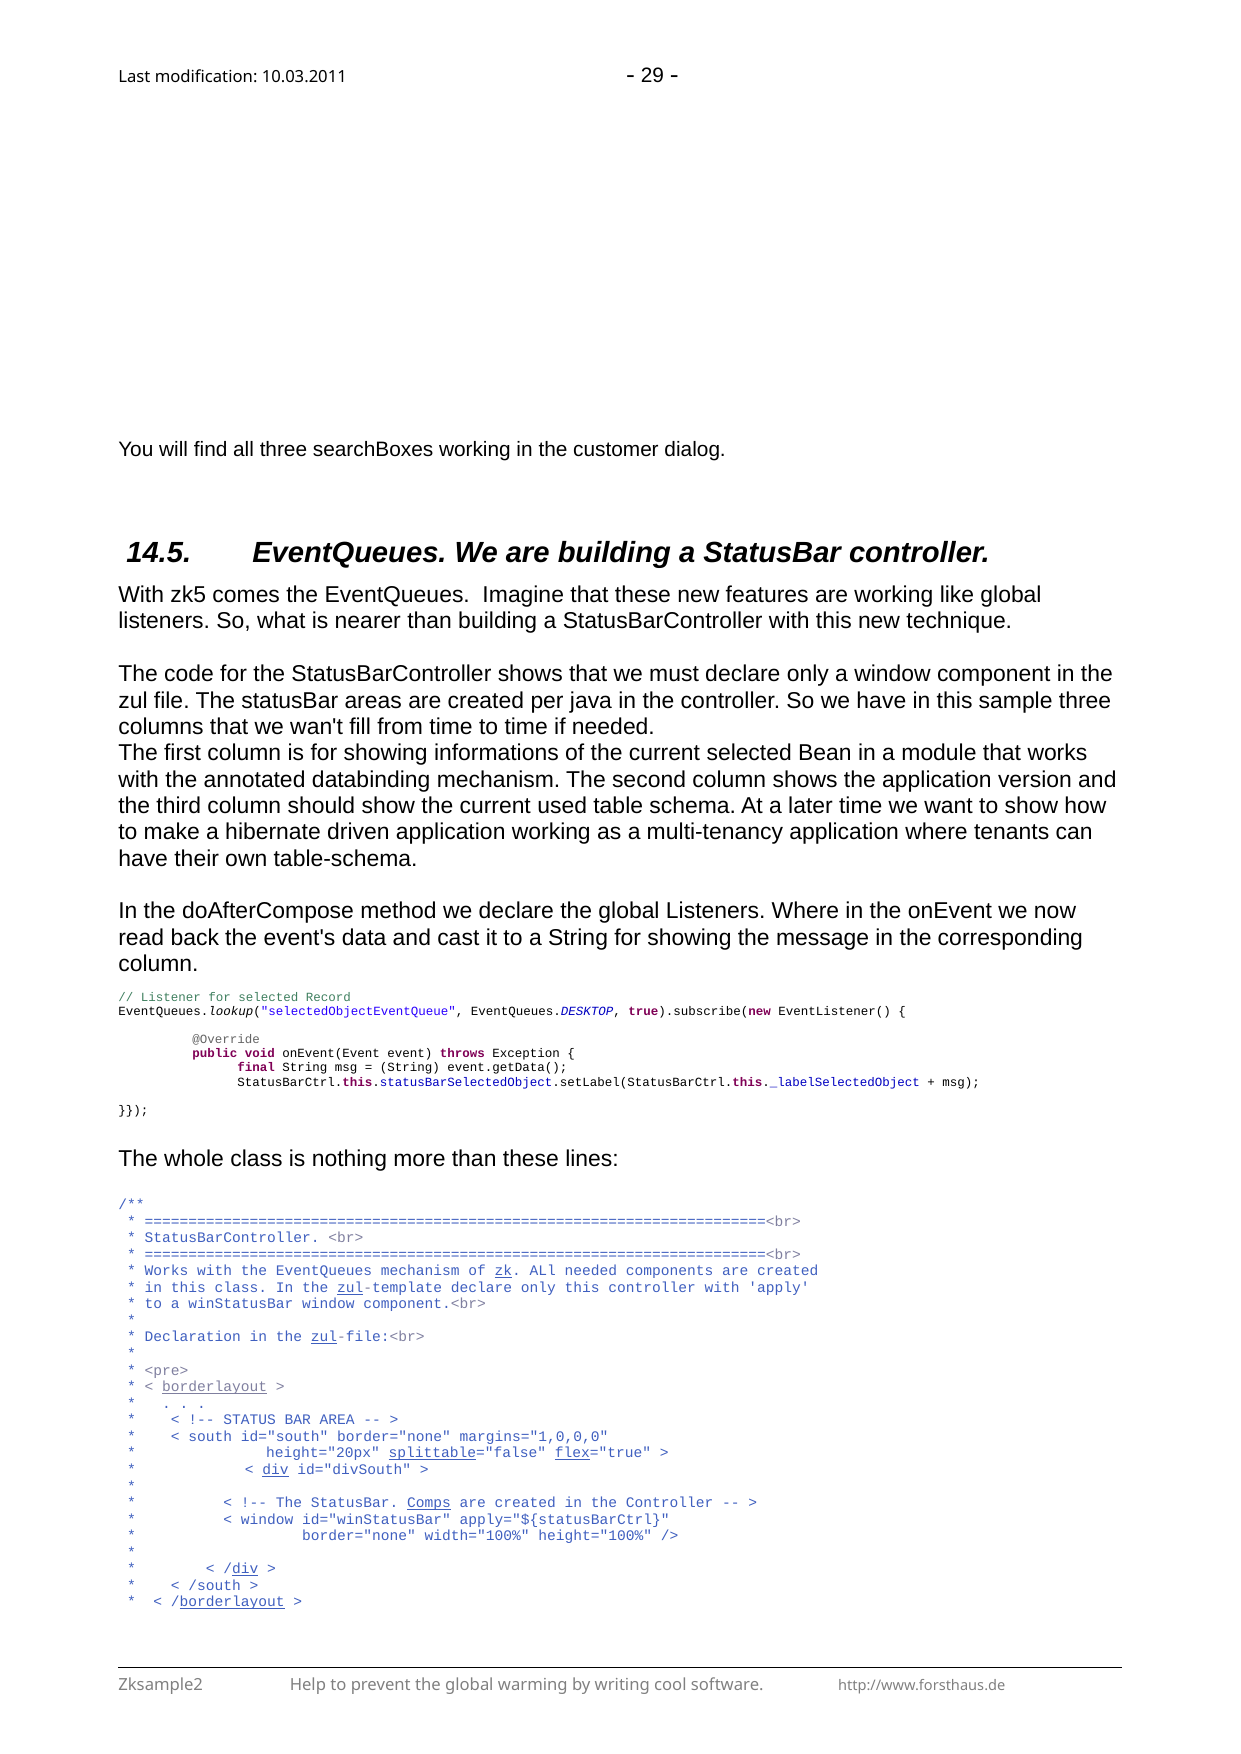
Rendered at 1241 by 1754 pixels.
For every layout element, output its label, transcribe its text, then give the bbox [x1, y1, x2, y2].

subtitle EventQueues. We are building a StatusBar controller. [118, 535, 1122, 569]
text }}); [118, 1104, 1122, 1118]
text * [118, 1545, 1122, 1562]
text * . . . [118, 1396, 1122, 1412]
text @Override [118, 1033, 1122, 1047]
text * < /borderlayout > [118, 1595, 1122, 1611]
text * <pre> [118, 1363, 1122, 1379]
text EventQueues.lookup("selectedObjectEventQueue", EventQueues.DESKTOP, true).subscribe(new EventListener() { [118, 1005, 1122, 1019]
text In the doAfterCompose method we declare the global Listeners. Where in the onEvent we now read back the event's data and cast it to a String for showing the message in the corresponding column. [118, 897, 1122, 976]
text * StatusBarController. <br> [118, 1230, 1122, 1247]
text final String msg = (String) event.getData(); [118, 1061, 1122, 1076]
text * to a winStatusBar window component.<br> [118, 1297, 1122, 1313]
text * < div id="divSouth" > [118, 1462, 1122, 1479]
text * in this class. In the zul-template declare only this controller with 'apply' [118, 1280, 1122, 1297]
text * < south id="south" border="none" margins="1,0,0,0" [118, 1429, 1122, 1446]
text * Works with the EventQueues mechanism of zk. ALl needed components are created [118, 1263, 1122, 1280]
text * [118, 1479, 1122, 1495]
text /** [118, 1197, 1122, 1214]
text * =======================================================================<br> [118, 1214, 1122, 1230]
text * < window id="winStatusBar" apply="${statusBarCtrl}" [118, 1512, 1122, 1528]
text The first column is for showing informations of the current selected Bean in a module that works with the annotated databinding mechanism. The second column shows the application version and the third column should show the current used table schema. At a later time we want to show how to make a hibernate driven application working as a multi-tenancy application where tenants can have their own table-schema. [118, 739, 1122, 871]
text * < !-- STATUS BAR AREA -- > [118, 1412, 1122, 1429]
text public void onEvent(Event event) throws Exception { [118, 1047, 1122, 1061]
text * height="20px" splittable="false" flex="true" > [118, 1446, 1122, 1462]
text * =======================================================================<br> [118, 1247, 1122, 1263]
text * Declaration in the zul-file:<br> [118, 1330, 1122, 1346]
text With zk5 comes the EventQueues. Imagine that these new features are working like global listeners. So, what is nearer than building a StatusBarController with this new technique. [118, 581, 1122, 634]
text * < !-- The StatusBar. Comps are created in the Controller -- > [118, 1495, 1122, 1512]
text * [118, 1313, 1122, 1330]
text You will find all three searchBoxes working in the customer dialog. [118, 437, 1122, 461]
text * < /south > [118, 1578, 1122, 1595]
text The whole class is nothing more than these lines: [118, 1144, 1122, 1171]
text StatusBarCtrl.this.statusBarSelectedObject.setLabel(StatusBarCtrl.this._labelSelectedObject + msg); [118, 1076, 1122, 1090]
text * < /div > [118, 1562, 1122, 1578]
text * [118, 1346, 1122, 1363]
text The code for the StatusBarController shows that we must declare only a window component in the zul file. The statusBar areas are created per java in the controller. So we have in this sample three columns that we wan't fill from time to time if needed. [118, 660, 1122, 739]
text * < borderlayout > [118, 1379, 1122, 1396]
text // Listener for selected Record [118, 991, 1122, 1005]
text * border="none" width="100%" height="100%" /> [118, 1528, 1122, 1545]
